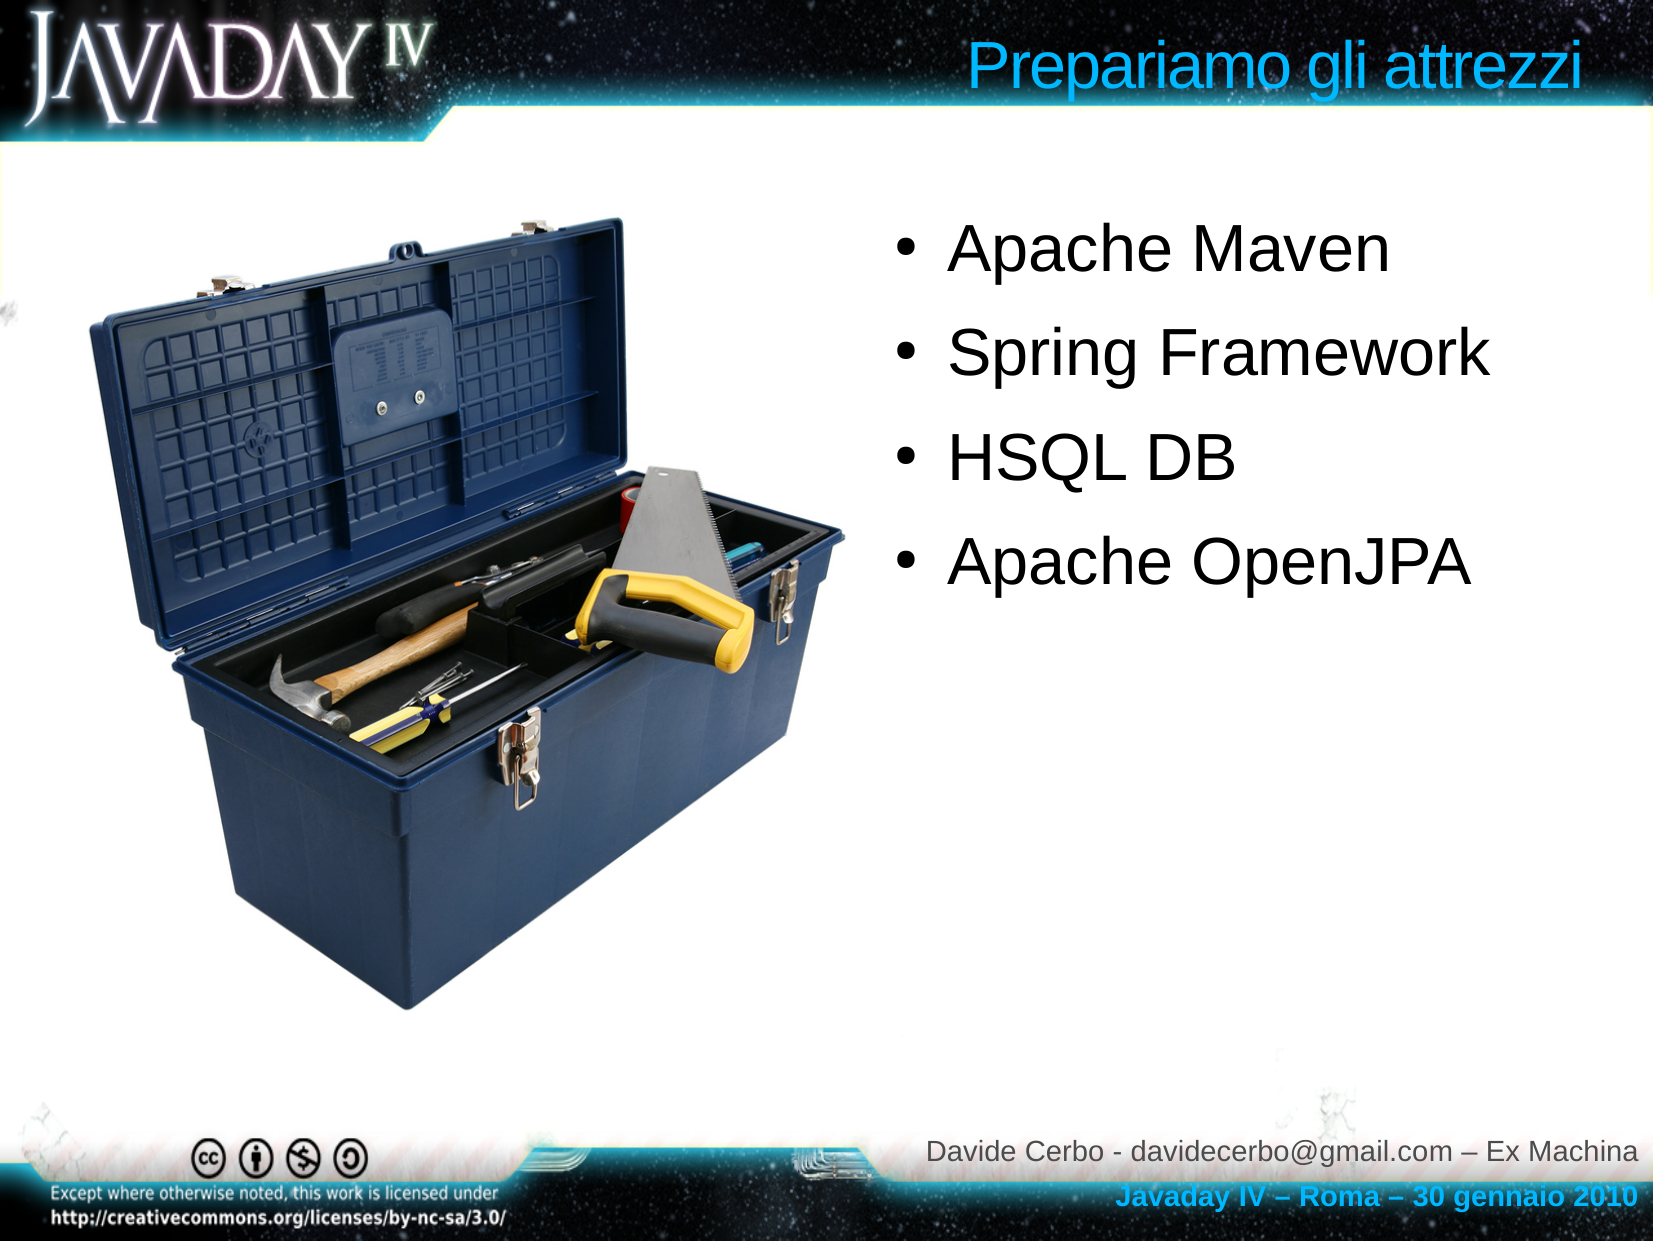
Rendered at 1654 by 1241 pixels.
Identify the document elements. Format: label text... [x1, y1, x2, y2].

picture [0, 0, 1653, 1241]
title Prepariamo gli attrezzi [108, 0, 1585, 169]
list Apache Maven Spring Framework HSQL DB Apache OpenJPA [876, 211, 1629, 1030]
